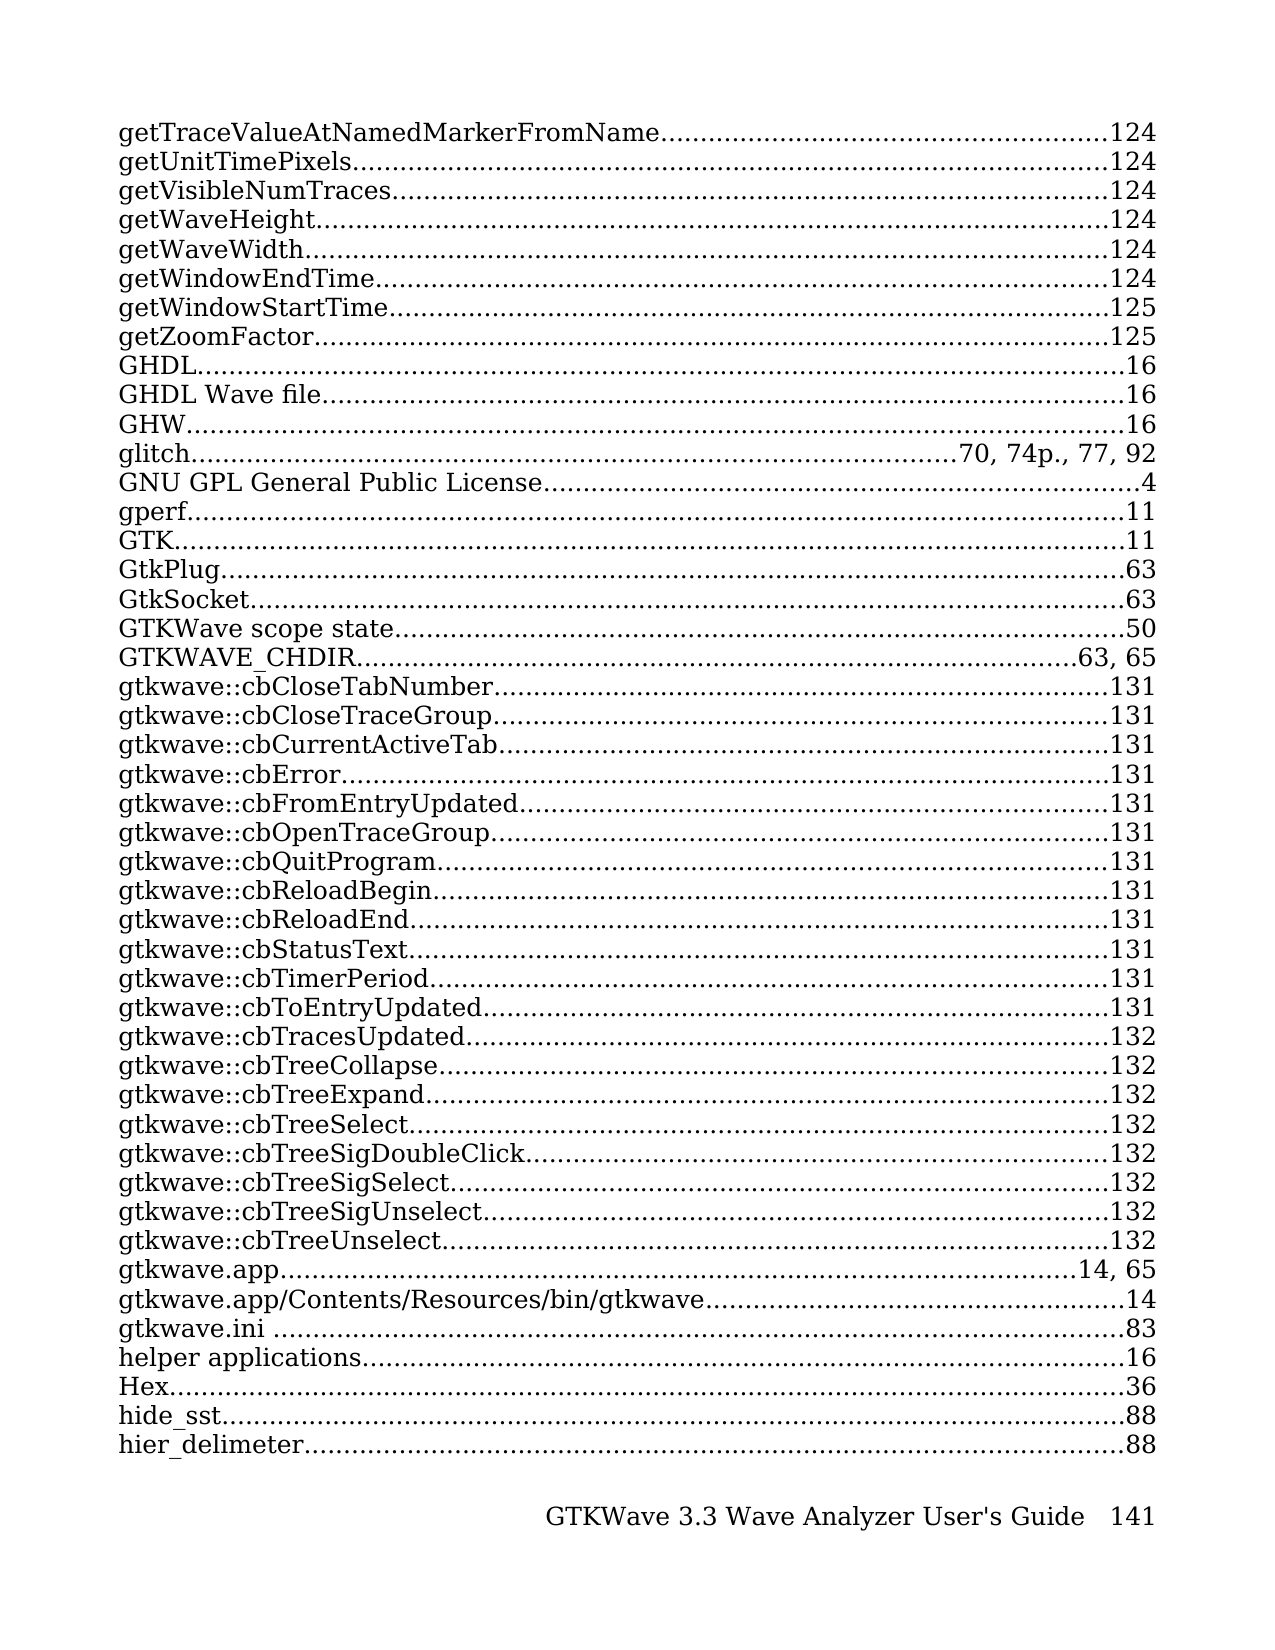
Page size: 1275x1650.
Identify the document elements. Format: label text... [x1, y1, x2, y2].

text getWaveHeight 124 [118, 206, 1157, 235]
text gtkwave.app/Contents/Resources/bin/gtkwave 14 [118, 1285, 1157, 1314]
text gtkwave::cbCurrentActiveTab 131 [118, 731, 1157, 760]
text gperf 11 [118, 497, 1157, 526]
text gtkwave::cbTreeSigUnselect 132 [118, 1197, 1157, 1226]
text glitch 70, 74p., 77, 92 [118, 439, 1157, 468]
text GTK 11 [118, 526, 1157, 556]
text gtkwave::cbTracesUpdated 132 [118, 1022, 1157, 1051]
text GHDL 16 [118, 351, 1157, 381]
text gtkwave::cbTreeSigDoubleClick 132 [118, 1139, 1157, 1168]
text gtkwave::cbCloseTraceGroup 131 [118, 701, 1157, 731]
text gtkwave::cbTreeCollapse 132 [118, 1051, 1157, 1081]
text getWaveWidth 124 [118, 235, 1157, 264]
text gtkwave::cbReloadEnd 131 [118, 906, 1157, 935]
text gtkwave::cbTreeSigSelect 132 [118, 1168, 1157, 1197]
text gtkwave::cbError 131 [118, 760, 1157, 789]
text GtkSocket 63 [118, 585, 1157, 614]
text gtkwave::cbReloadBegin 131 [118, 876, 1157, 906]
text GHDL Wave file 16 [118, 381, 1157, 410]
text Hex 36 [118, 1372, 1157, 1401]
text gtkwave::cbTreeUnselect 132 [118, 1226, 1157, 1256]
text gtkwave::cbOpenTraceGroup 131 [118, 818, 1157, 847]
text GHW 16 [118, 410, 1157, 439]
text getZoomFactor 125 [118, 322, 1157, 351]
text gtkwave::cbStatusText 131 [118, 935, 1157, 964]
text gtkwave::cbCloseTabNumber 131 [118, 672, 1157, 701]
text getWindowEndTime 124 [118, 264, 1157, 293]
text hide_sst 88 [118, 1401, 1157, 1431]
text gtkwave.app 14, 65 [118, 1256, 1157, 1285]
text gtkwave.ini 83 [118, 1314, 1157, 1343]
text gtkwave::cbQuitProgram 131 [118, 847, 1157, 876]
text getUnitTimePixels 124 [118, 147, 1157, 176]
text hier_delimeter 88 [118, 1431, 1157, 1460]
text getWindowStartTime 125 [118, 293, 1157, 322]
text GNU GPL General Public License 4 [118, 468, 1157, 497]
text GtkPlug 63 [118, 556, 1157, 585]
text GTKWAVE_CHDIR 63, 65 [118, 643, 1157, 672]
text helper applications 16 [118, 1343, 1157, 1372]
text gtkwave::cbTreeSelect 132 [118, 1110, 1157, 1139]
text getTraceValueAtNamedMarkerFromName 124 [118, 118, 1157, 147]
text gtkwave::cbFromEntryUpdated 131 [118, 789, 1157, 818]
text GTKWave scope state 50 [118, 614, 1157, 643]
text getVisibleNumTraces 124 [118, 176, 1157, 206]
text gtkwave::cbToEntryUpdated 131 [118, 993, 1157, 1022]
text gtkwave::cbTimerPeriod 131 [118, 964, 1157, 993]
text gtkwave::cbTreeExpand 132 [118, 1081, 1157, 1110]
